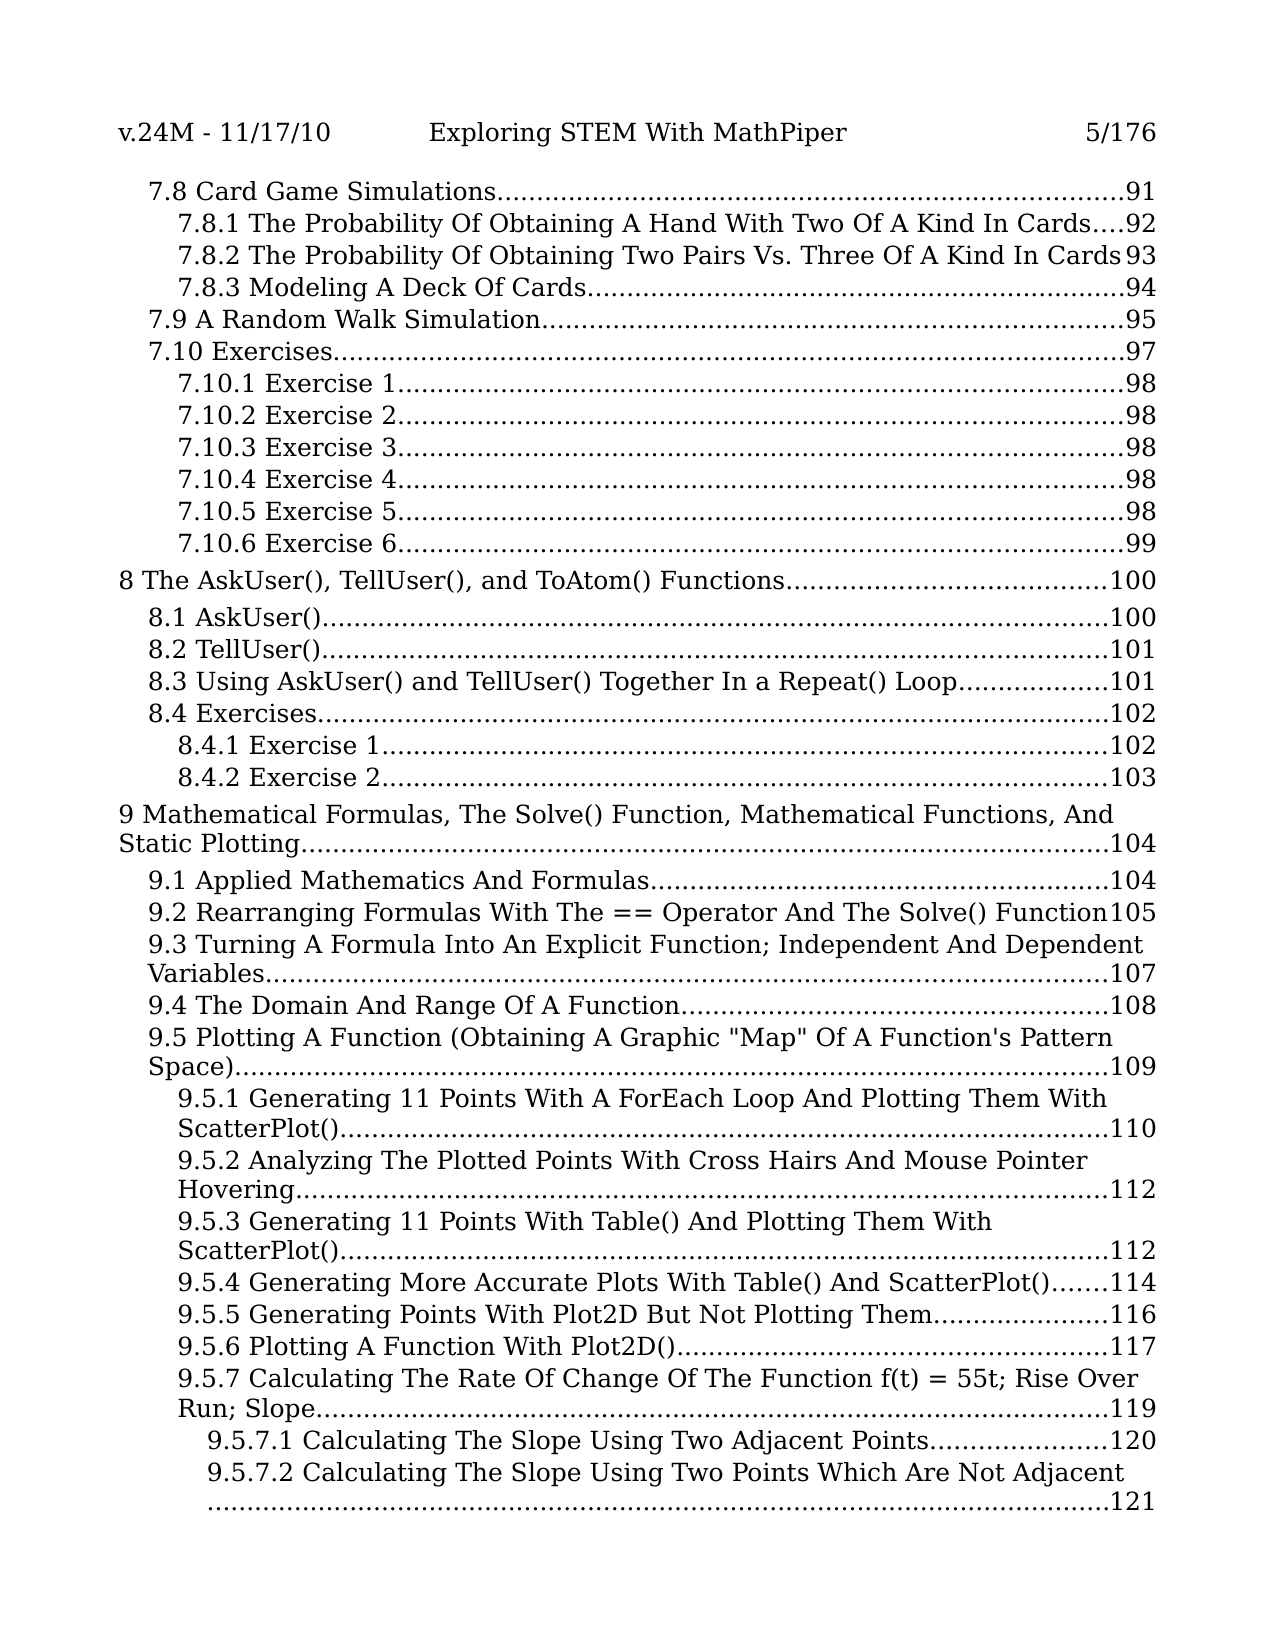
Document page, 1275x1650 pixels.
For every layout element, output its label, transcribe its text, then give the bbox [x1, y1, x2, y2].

text 7.10.2 Exercise 2 98 [177, 401, 1157, 431]
text 9.3 Turning A Formula Into An Explicit Function; Independent And Dependent Variables 107 [148, 930, 1157, 988]
text 9.5.4 Generating More Accurate Plots With Table() And ScatterPlot() 114 [177, 1268, 1157, 1298]
text 9.4 The Domain And Range Of A Function 108 [148, 991, 1157, 1021]
text 9.5.1 Generating 11 Points With A ForEach Loop And Plotting Them With ScatterPlot() 110 [177, 1085, 1157, 1143]
text 7.9 A Random Walk Simulation 95 [148, 305, 1157, 334]
text 8.4.1 Exercise 1 102 [177, 731, 1157, 761]
text 8.3 Using AskUser() and TellUser() Together In a Repeat() Loop 101 [148, 667, 1157, 696]
text 9.5.5 Generating Points With Plot2D But Not Plotting Them 116 [177, 1301, 1157, 1330]
text 8.2 TellUser() 101 [148, 635, 1157, 664]
text 9.5.7.2 Calculating The Slope Using Two Points Which Are Not Adjacent 121 [207, 1458, 1157, 1516]
text 9.5.6 Plotting A Function With Plot2D() 117 [177, 1333, 1157, 1362]
text 8 The AskUser(), TellUser(), and ToAtom() Functions 100 [118, 566, 1157, 596]
text 9.5.2 Analyzing The Plotted Points With Cross Hairs And Mouse Pointer Hovering 112 [177, 1146, 1157, 1204]
text 9.5.7.1 Calculating The Slope Using Two Adjacent Points 120 [207, 1426, 1157, 1455]
text 9.5.3 Generating 11 Points With Table() And Plotting Them With ScatterPlot() 112 [177, 1207, 1157, 1266]
text 7.8.1 The Probability Of Obtaining A Hand With Two Of A Kind In Cards 92 [177, 209, 1157, 238]
text 7.10 Exercises 97 [148, 337, 1157, 366]
text 7.10.6 Exercise 6 99 [177, 530, 1157, 559]
text 8.4.2 Exercise 2 103 [177, 763, 1157, 793]
text 9.1 Applied Mathematics And Formulas 104 [148, 866, 1157, 895]
text 7.10.1 Exercise 1 98 [177, 369, 1157, 398]
text 7.10.3 Exercise 3 98 [177, 433, 1157, 463]
text 9 Mathematical Formulas, The Solve() Function, Mathematical Functions, And Static Plotting 104 [118, 800, 1157, 858]
text 7.8.2 The Probability Of Obtaining Two Pairs Vs. Three Of A Kind In Cards 93 [177, 241, 1157, 270]
text 8.4 Exercises 102 [148, 699, 1157, 728]
text 9.2 Rearranging Formulas With The == Operator And The Solve() Function 105 [148, 898, 1157, 927]
text 9.5 Plotting A Function (Obtaining A Graphic "Map" Of A Function's Pattern Space) 109 [148, 1023, 1157, 1082]
text 7.10.4 Exercise 4 98 [177, 466, 1157, 495]
text 7.8 Card Game Simulations 91 [148, 177, 1157, 206]
text 9.5.7 Calculating The Rate Of Change Of The Function f(t) = 55t; Rise Over Run; Slope 119 [177, 1365, 1157, 1423]
text 7.10.5 Exercise 5 98 [177, 498, 1157, 527]
text 7.8.3 Modeling A Deck Of Cards 94 [177, 273, 1157, 302]
text 8.1 AskUser() 100 [148, 603, 1157, 632]
